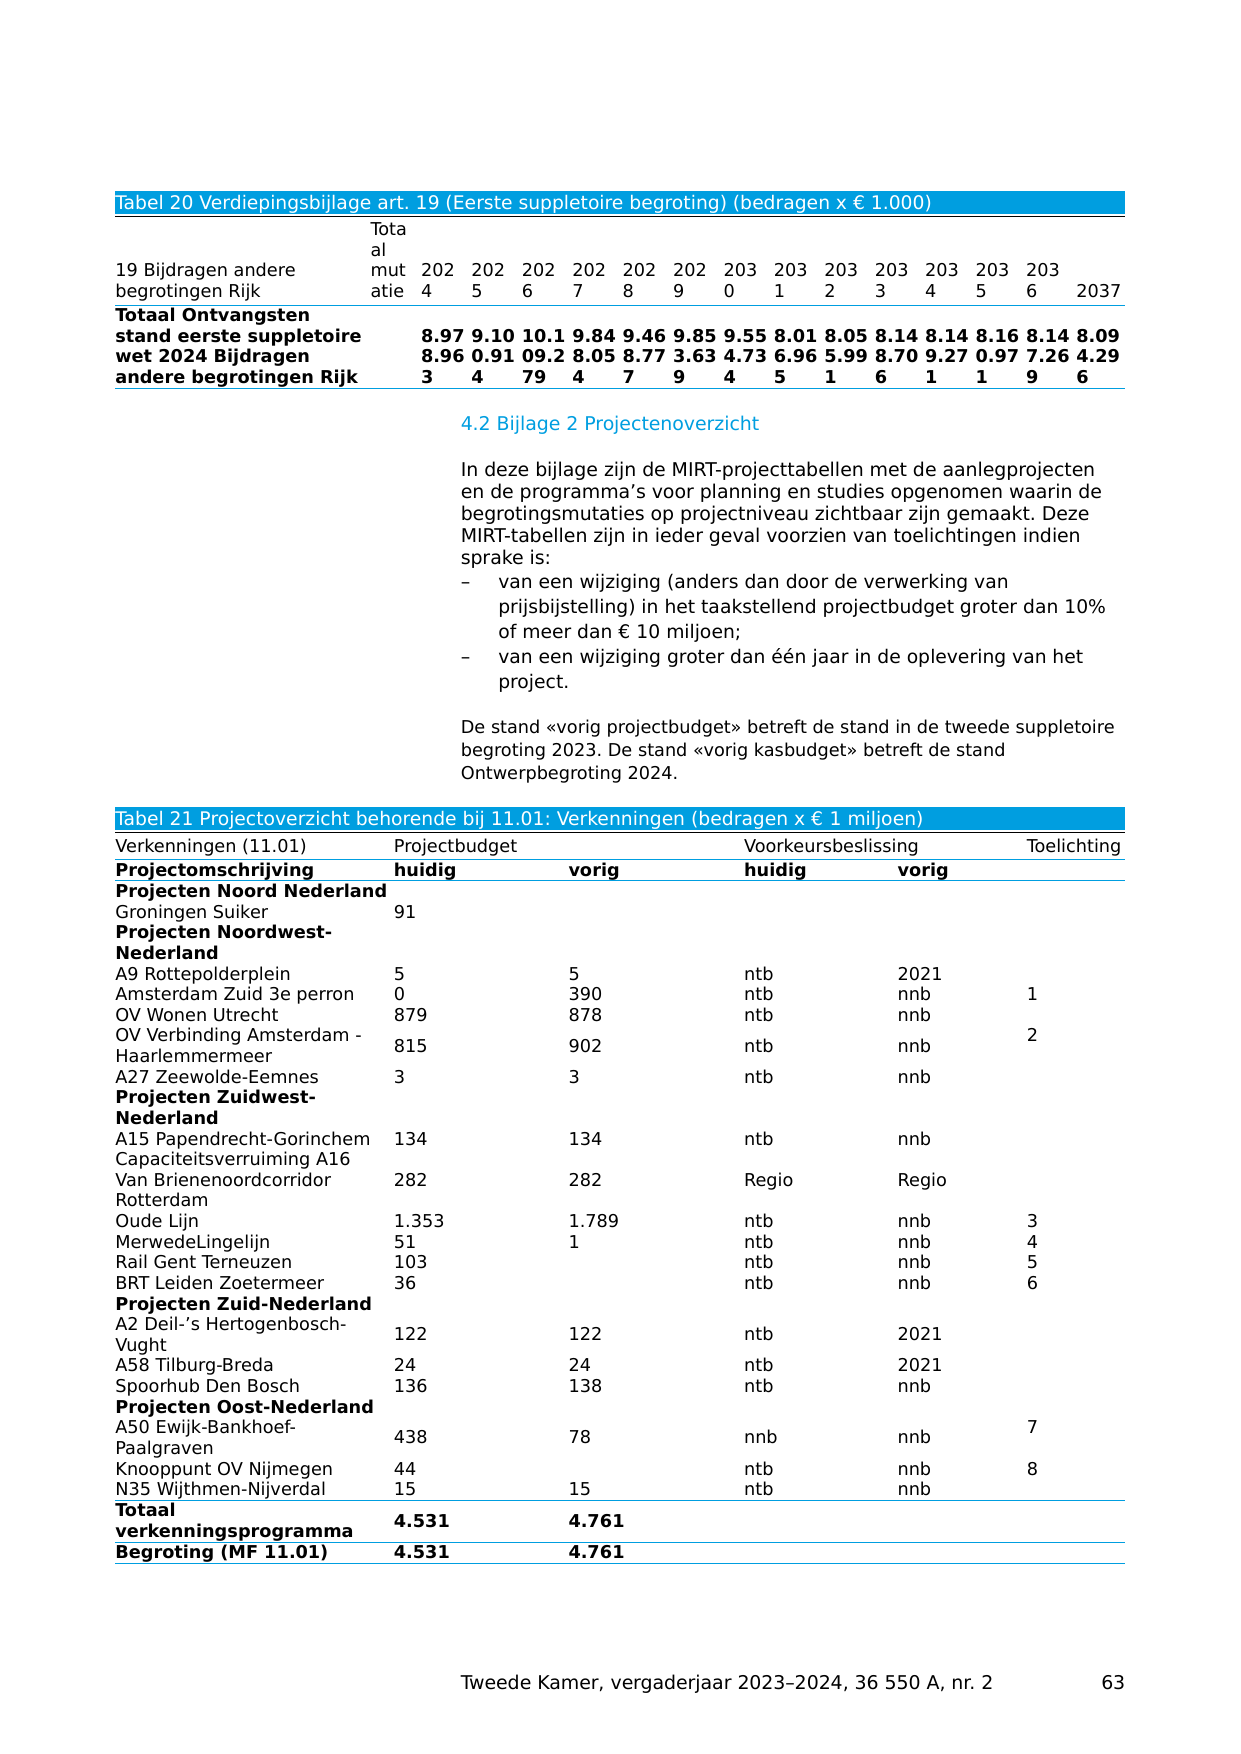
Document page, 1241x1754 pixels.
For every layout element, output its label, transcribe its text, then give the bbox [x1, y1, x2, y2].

table_cell 1.789 [565, 1211, 741, 1232]
table_cell vorig [565, 860, 741, 880]
table_cell 3 [391, 1067, 565, 1087]
table_cell nnb [895, 1273, 1024, 1293]
table_cell Amsterdam Zuid 3e perron [115, 984, 391, 1005]
table_cell 24 [565, 1355, 741, 1376]
table_cell 2034 [922, 217, 972, 304]
table_cell [1024, 860, 1125, 880]
table_cell 8.978.963 [418, 306, 468, 388]
table_cell 2021 [895, 1355, 1024, 1376]
table_cell nnb [895, 1129, 1024, 1149]
table_cell 134 [565, 1129, 741, 1149]
table_cell 3 [565, 1067, 741, 1087]
table_cell [895, 1397, 1024, 1417]
table_cell 2030 [720, 217, 771, 304]
table_cell [565, 1087, 741, 1128]
table_cell A2 Deil-’s Hertogenbosch-Vught [115, 1314, 391, 1355]
table_cell [895, 1294, 1024, 1314]
table_cell [391, 881, 565, 902]
table_cell ntb [741, 1211, 894, 1232]
table_cell [741, 902, 894, 922]
table_cell 2033 [872, 217, 922, 304]
table_cell Projecten Zuidwest-Nederland [115, 1087, 391, 1128]
table_cell [565, 902, 741, 922]
table_cell [1024, 1543, 1125, 1563]
table_cell ntb [741, 1459, 894, 1479]
table_cell Projectbudget [391, 833, 741, 859]
table_cell 44 [391, 1459, 565, 1479]
table_cell 15 [565, 1479, 741, 1500]
table_cell 4.761 [565, 1501, 741, 1541]
table_cell 2037 [1073, 217, 1125, 304]
table_cell [1024, 1005, 1125, 1025]
table_cell 282 [565, 1149, 741, 1211]
table_cell 103 [391, 1252, 565, 1273]
table_cell [391, 922, 565, 963]
table_cell 8.055.991 [821, 306, 872, 388]
table_cell [565, 1459, 741, 1479]
table_cell 2029 [670, 217, 720, 304]
table_cell 902 [565, 1025, 741, 1067]
list van een wijziging (anders dan door de verwerking van prijsbijstelling) in het taakstellend projectbudget groter dan 10% of meer dan € 10 miljoen; [461, 569, 1125, 644]
table_cell ntb [741, 1479, 894, 1500]
table_cell [1024, 922, 1125, 963]
table_cell 7 [1024, 1417, 1125, 1458]
table_cell 91 [391, 902, 565, 922]
table_cell [391, 1087, 565, 1128]
table_cell Verkenningen (11.01) [115, 833, 391, 859]
table_cell [391, 1397, 565, 1417]
table_cell [895, 902, 1024, 922]
table_cell ntb [741, 1355, 894, 1376]
table_cell 78 [565, 1417, 741, 1458]
table_cell 9.468.777 [620, 306, 670, 388]
table_cell [391, 1294, 565, 1314]
table_cell [565, 1397, 741, 1417]
table_cell [565, 881, 741, 902]
table_cell ntb [741, 1252, 894, 1273]
table_cell [1024, 964, 1125, 984]
table_cell [565, 1294, 741, 1314]
table_cell A58 Tilburg-Breda [115, 1355, 391, 1376]
table_cell ntb [741, 1129, 894, 1149]
table_cell 5 [1024, 1252, 1125, 1273]
table_cell OV Wonen Utrecht [115, 1005, 391, 1025]
table_cell 8.148.706 [872, 306, 922, 388]
table_cell Totaal verkenningsprogramma [115, 1501, 391, 1541]
table_cell ntb [741, 1025, 894, 1067]
table_cell nnb [895, 1232, 1024, 1252]
table_cell 2031 [771, 217, 821, 304]
table_cell 4.531 [391, 1543, 565, 1563]
table_cell [1024, 1397, 1125, 1417]
table_cell nnb [895, 1005, 1024, 1025]
table_cell ntb [741, 1314, 894, 1355]
table_cell 24 [391, 1355, 565, 1376]
table_cell 879 [391, 1005, 565, 1025]
table_cell 136 [391, 1376, 565, 1397]
table_cell 2035 [973, 217, 1023, 304]
table_cell Knooppunt OV Nijmegen [115, 1459, 391, 1479]
table_cell Oude Lijn [115, 1211, 391, 1232]
text In deze bijlage zijn de MIRT-projecttabellen met de aanlegprojecten en de programma’s voor planning en studies opgenomen waarin de begrotingsmutaties op projectniveau zichtbaar zijn gemaakt. Deze MIRT-tabellen zijn in ieder geval voorzien van toelichtingen indien sprake is: [461, 459, 1125, 569]
table_cell [1024, 1501, 1125, 1541]
table_cell [895, 1543, 1024, 1563]
table_cell 438 [391, 1417, 565, 1458]
table_cell 2032 [821, 217, 872, 304]
table_cell [741, 1543, 894, 1563]
table_cell Projecten Noordwest-Nederland [115, 922, 391, 963]
table_cell Begroting (MF 11.01) [115, 1543, 391, 1563]
table_cell ntb [741, 1067, 894, 1087]
table_cell [895, 1501, 1024, 1541]
table_cell [895, 1087, 1024, 1128]
table_cell [1024, 1355, 1125, 1376]
table_cell ntb [741, 964, 894, 984]
table_cell nnb [895, 1459, 1024, 1479]
table_cell 8.149.271 [922, 306, 972, 388]
table_cell Regio [895, 1149, 1024, 1211]
table_cell 134 [391, 1129, 565, 1149]
table_cell BRT Leiden Zoetermeer [115, 1273, 391, 1293]
table_cell N35 Wijthmen-Nijverdal [115, 1479, 391, 1500]
table_cell ntb [741, 1232, 894, 1252]
table_cell huidig [391, 860, 565, 880]
table_cell nnb [895, 1067, 1024, 1087]
table_cell [1024, 881, 1125, 902]
table_cell 122 [565, 1314, 741, 1355]
table_cell OV Verbinding Amsterdam - Haarlemmermeer [115, 1025, 391, 1067]
table_cell nnb [895, 984, 1024, 1005]
table_cell 138 [565, 1376, 741, 1397]
table_cell 8 [1024, 1459, 1125, 1479]
table_cell A50 Ewijk-Bankhoef-Paalgraven [115, 1417, 391, 1458]
table_cell 1 [565, 1232, 741, 1252]
table_cell 10.109.279 [519, 306, 569, 388]
table_cell [1024, 1314, 1125, 1355]
table_cell Rail Gent Terneuzen [115, 1252, 391, 1273]
table_cell Capaciteitsverruiming A16 Van Brienenoordcorridor Rotterdam [115, 1149, 391, 1211]
table_cell 1.353 [391, 1211, 565, 1232]
table_cell nnb [895, 1025, 1024, 1067]
table_cell Totaal mutatie [368, 217, 418, 304]
table_cell Voorkeursbeslissing [741, 833, 1024, 859]
table_cell [368, 306, 418, 388]
table_cell 8.147.269 [1023, 306, 1073, 388]
table_cell [1024, 1067, 1125, 1087]
table_cell Groningen Suiker [115, 902, 391, 922]
table_cell [895, 922, 1024, 963]
table_cell 4.761 [565, 1543, 741, 1563]
table_cell nnb [895, 1252, 1024, 1273]
table_cell Toelichting [1024, 833, 1125, 859]
table_cell Projectomschrijving [115, 860, 391, 880]
table_cell [565, 922, 741, 963]
table_cell huidig [741, 860, 894, 880]
table_cell Projecten Zuid-Nederland [115, 1294, 391, 1314]
table_cell 2021 [895, 1314, 1024, 1355]
table_cell [1024, 1376, 1125, 1397]
table_cell [741, 1087, 894, 1128]
table_cell [741, 1294, 894, 1314]
table_cell 9.100.914 [468, 306, 519, 388]
table_cell 878 [565, 1005, 741, 1025]
table_cell nnb [895, 1479, 1024, 1500]
table_cell 51 [391, 1232, 565, 1252]
table_cell ntb [741, 1005, 894, 1025]
table_cell [1024, 1294, 1125, 1314]
table_cell 4 [1024, 1232, 1125, 1252]
table_cell A9 Rottepolderplein [115, 964, 391, 984]
table_cell 2025 [468, 217, 519, 304]
table_cell [741, 922, 894, 963]
table_cell ntb [741, 1273, 894, 1293]
table_cell 5 [565, 964, 741, 984]
table_cell 2028 [620, 217, 670, 304]
table_cell [1024, 1149, 1125, 1211]
table_cell nnb [895, 1211, 1024, 1232]
table_cell 5 [391, 964, 565, 984]
title 4.2 Bijlage 2 Projectenoverzicht [461, 413, 1125, 435]
table_cell 815 [391, 1025, 565, 1067]
table_cell 19 Bijdragen andere begrotingen Rijk [115, 217, 367, 304]
table_cell A15 Papendrecht-Gorinchem [115, 1129, 391, 1149]
table_cell 2036 [1023, 217, 1073, 304]
table_cell vorig [895, 860, 1024, 880]
table_cell 2024 [418, 217, 468, 304]
table_cell 2027 [569, 217, 619, 304]
table_cell 4.531 [391, 1501, 565, 1541]
table_cell Projecten Noord Nederland [115, 881, 391, 902]
table_cell 1 [1024, 984, 1125, 1005]
table_cell nnb [895, 1376, 1024, 1397]
table_cell [895, 881, 1024, 902]
table_cell 2 [1024, 1025, 1125, 1067]
table_cell 282 [391, 1149, 565, 1211]
table_cell [741, 1501, 894, 1541]
list van een wijziging groter dan één jaar in de oplevering van het project. [461, 644, 1125, 694]
table_cell 36 [391, 1273, 565, 1293]
table_cell 122 [391, 1314, 565, 1355]
table_cell [1024, 1087, 1125, 1128]
table_cell 9.554.734 [720, 306, 771, 388]
table_cell [1024, 1479, 1125, 1500]
table_cell 8.094.296 [1073, 306, 1125, 388]
table_cell [741, 1397, 894, 1417]
table_cell ntb [741, 1376, 894, 1397]
table_cell [1024, 1129, 1125, 1149]
table_cell MerwedeLingelijn [115, 1232, 391, 1252]
table_cell [565, 1273, 741, 1293]
table_cell 9.848.054 [569, 306, 619, 388]
table_cell A27 Zeewolde-Eemnes [115, 1067, 391, 1087]
table_cell 9.853.639 [670, 306, 720, 388]
table_cell [1024, 902, 1125, 922]
table_cell [741, 881, 894, 902]
table_cell nnb [741, 1417, 894, 1458]
table_cell Totaal Ontvangsten stand eerste suppletoire wet 2024 Bijdragen andere begrotingen Rijk [115, 306, 367, 388]
table_cell 390 [565, 984, 741, 1005]
table_cell nnb [895, 1417, 1024, 1458]
table_cell ntb [741, 984, 894, 1005]
table_cell 8.160.971 [973, 306, 1023, 388]
table_cell 3 [1024, 1211, 1125, 1232]
table_cell 2026 [519, 217, 569, 304]
table_cell 15 [391, 1479, 565, 1500]
table_cell 0 [391, 984, 565, 1005]
table_cell [565, 1252, 741, 1273]
table_cell 6 [1024, 1273, 1125, 1293]
table_cell Regio [741, 1149, 894, 1211]
table_cell 2021 [895, 964, 1024, 984]
table_cell 8.016.965 [771, 306, 821, 388]
table_cell Projecten Oost-Nederland [115, 1397, 391, 1417]
table_cell Spoorhub Den Bosch [115, 1376, 391, 1397]
text De stand «vorig projectbudget» betreft de stand in de tweede suppletoire begroting 2023. De stand «vorig kasbudget» betreft de stand Ontwerpbegroting 2024. [461, 716, 1125, 784]
